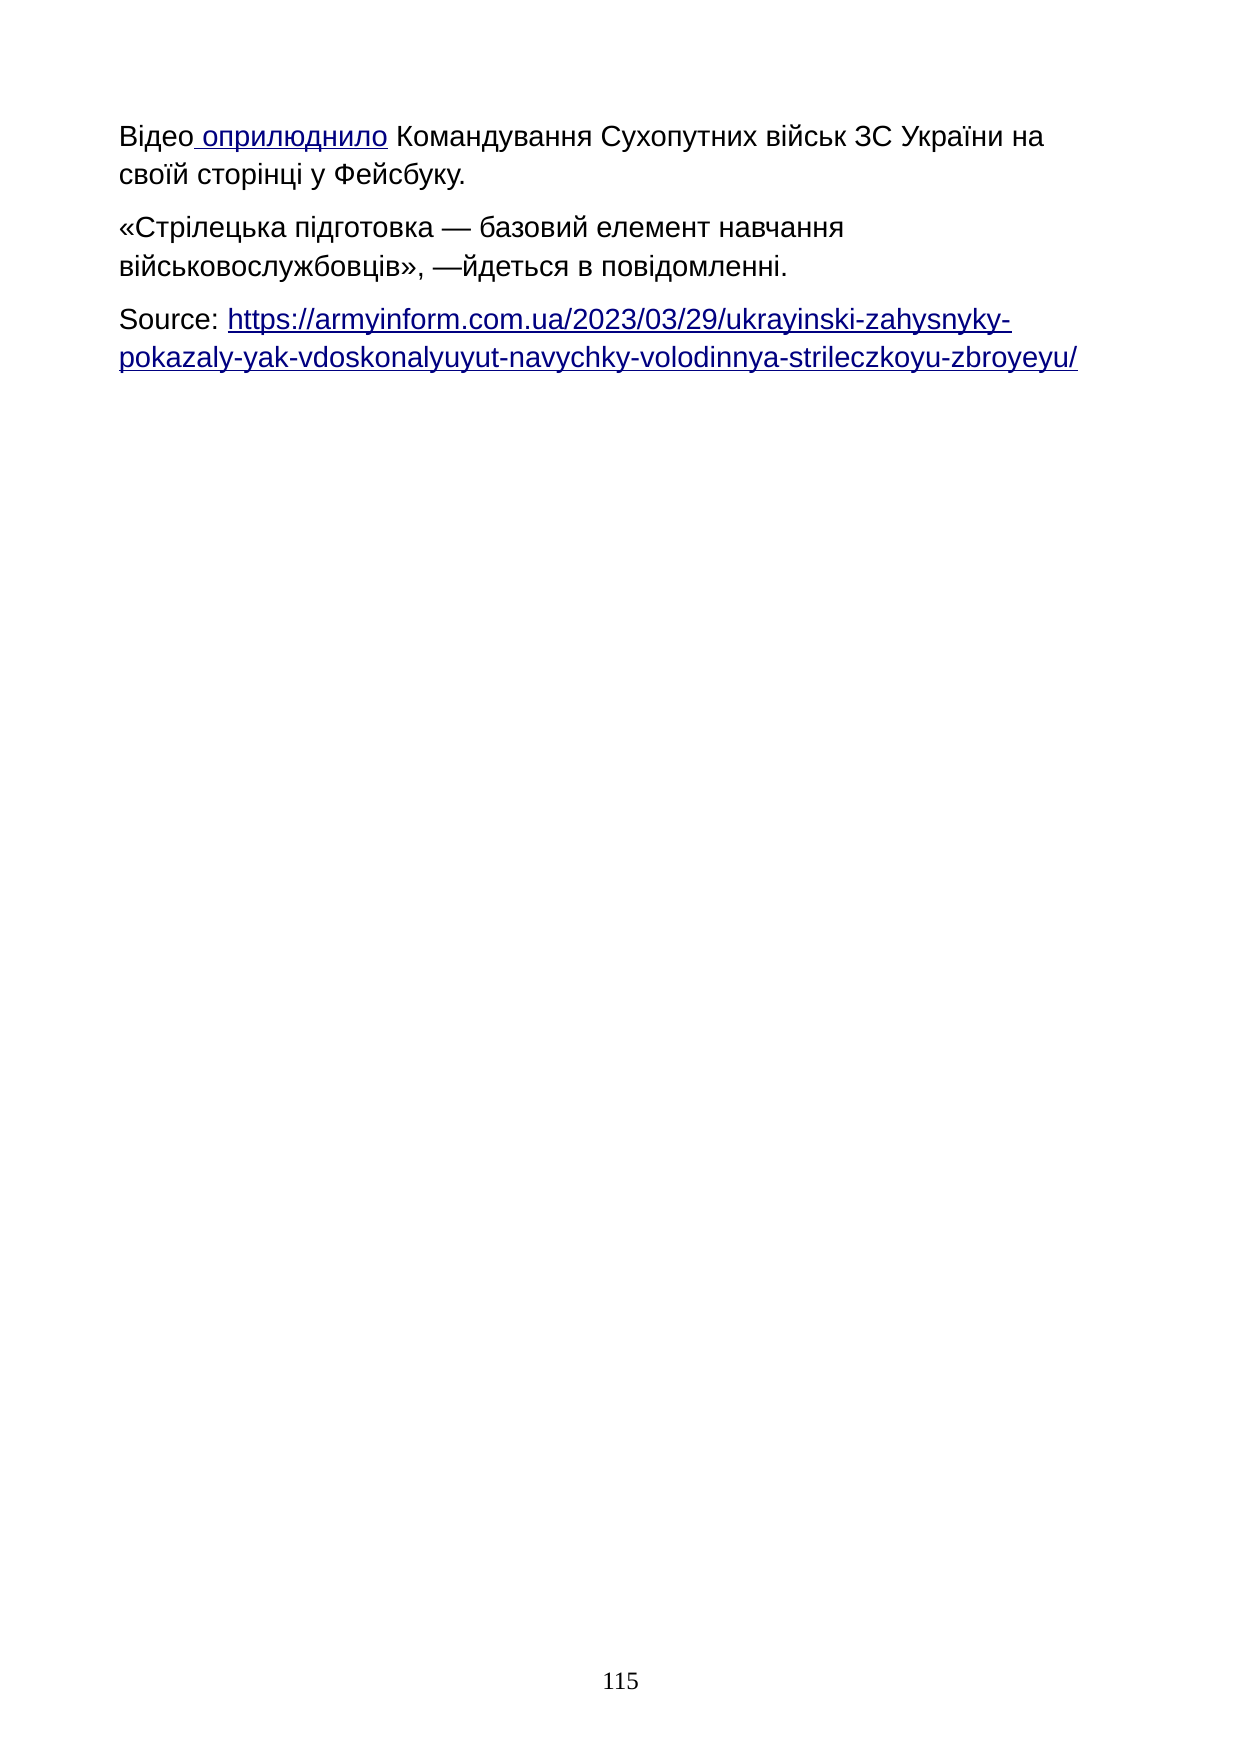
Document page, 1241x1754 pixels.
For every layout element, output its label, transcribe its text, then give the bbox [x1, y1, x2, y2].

text Відео оприлюднило Командування Сухопутних військ ЗС України на своїй сторінці у Фейсбуку. [118, 118, 1122, 191]
text «Стрілецька підготовка — базовий елемент навчання військовослужбовців», —йдеться в повідомленні. [118, 210, 1122, 282]
text Source: https://armyinform.com.ua/2023/03/29/ukrayinski-zahysnyky-pokazaly-yak-vdoskonalyuyut-navychky-volodinnya-strileczkoyu-zbroyeyu/ [118, 302, 1122, 374]
